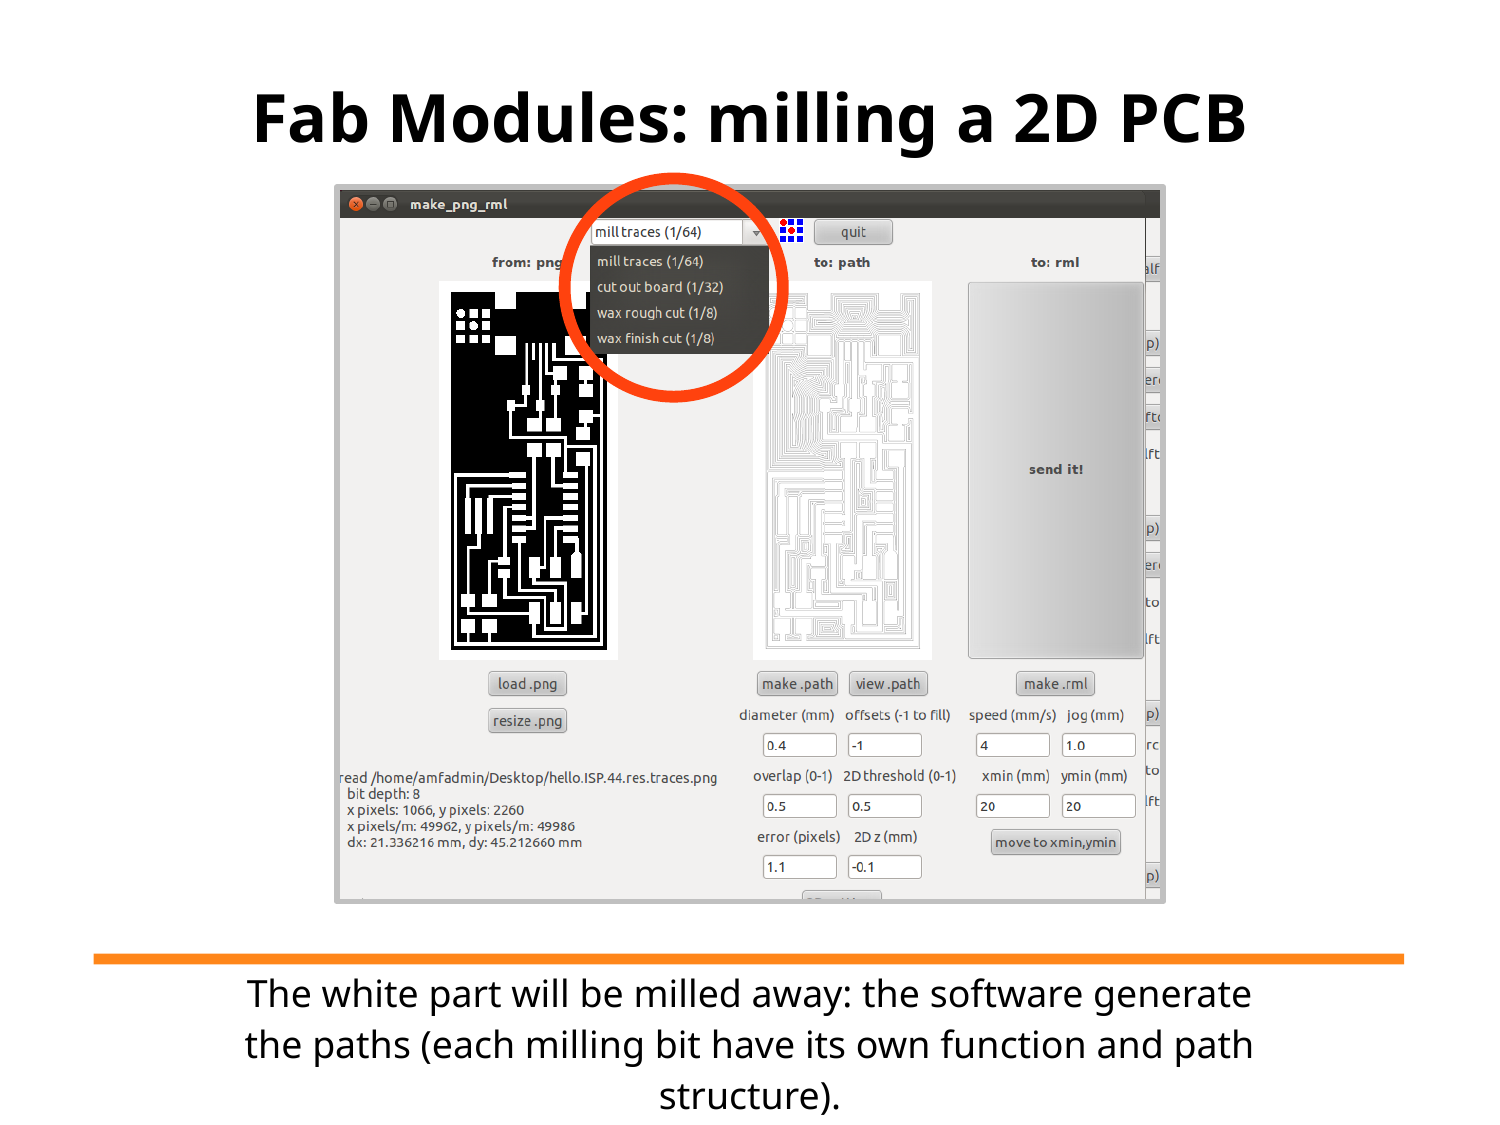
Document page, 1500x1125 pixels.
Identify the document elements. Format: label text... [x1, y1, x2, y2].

title Fab Modules: milling a 2D PCB [75, 44, 1426, 188]
text_box The white part will be milled away: the software generate the paths (each milling bit have its own function and path structure). [203, 960, 1297, 1073]
picture [0, 0, 1500, 1125]
